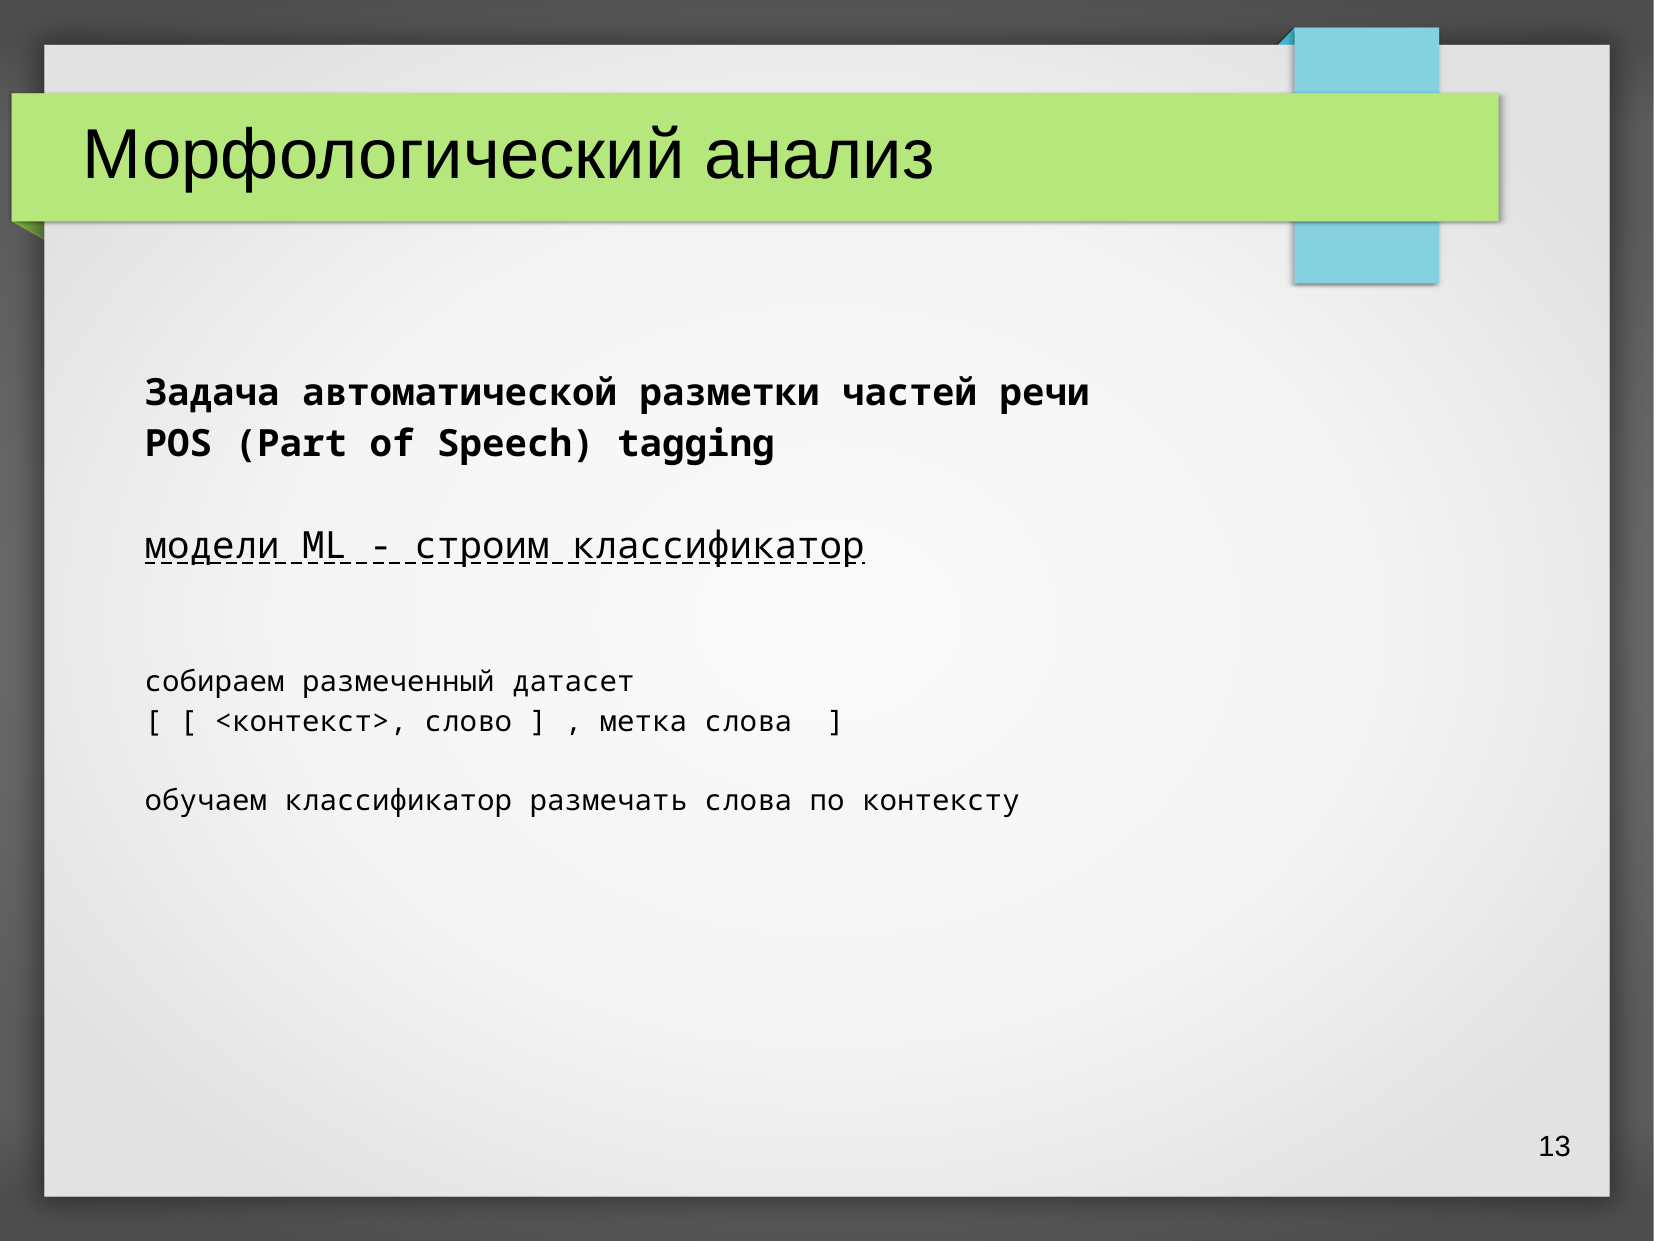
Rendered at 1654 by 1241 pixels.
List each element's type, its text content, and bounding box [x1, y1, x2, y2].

title Морфологический анализ [82, 114, 993, 194]
picture [0, 0, 1654, 1241]
text_box Задача автоматической разметки частей речи POS (Part of Speech) tagging модели ML - строим классификатор собираем размеченный датасет [ [ <контекст>, слово ] , метка слова ] обучаем классификатор размечать слова по контексту [129, 358, 1335, 851]
